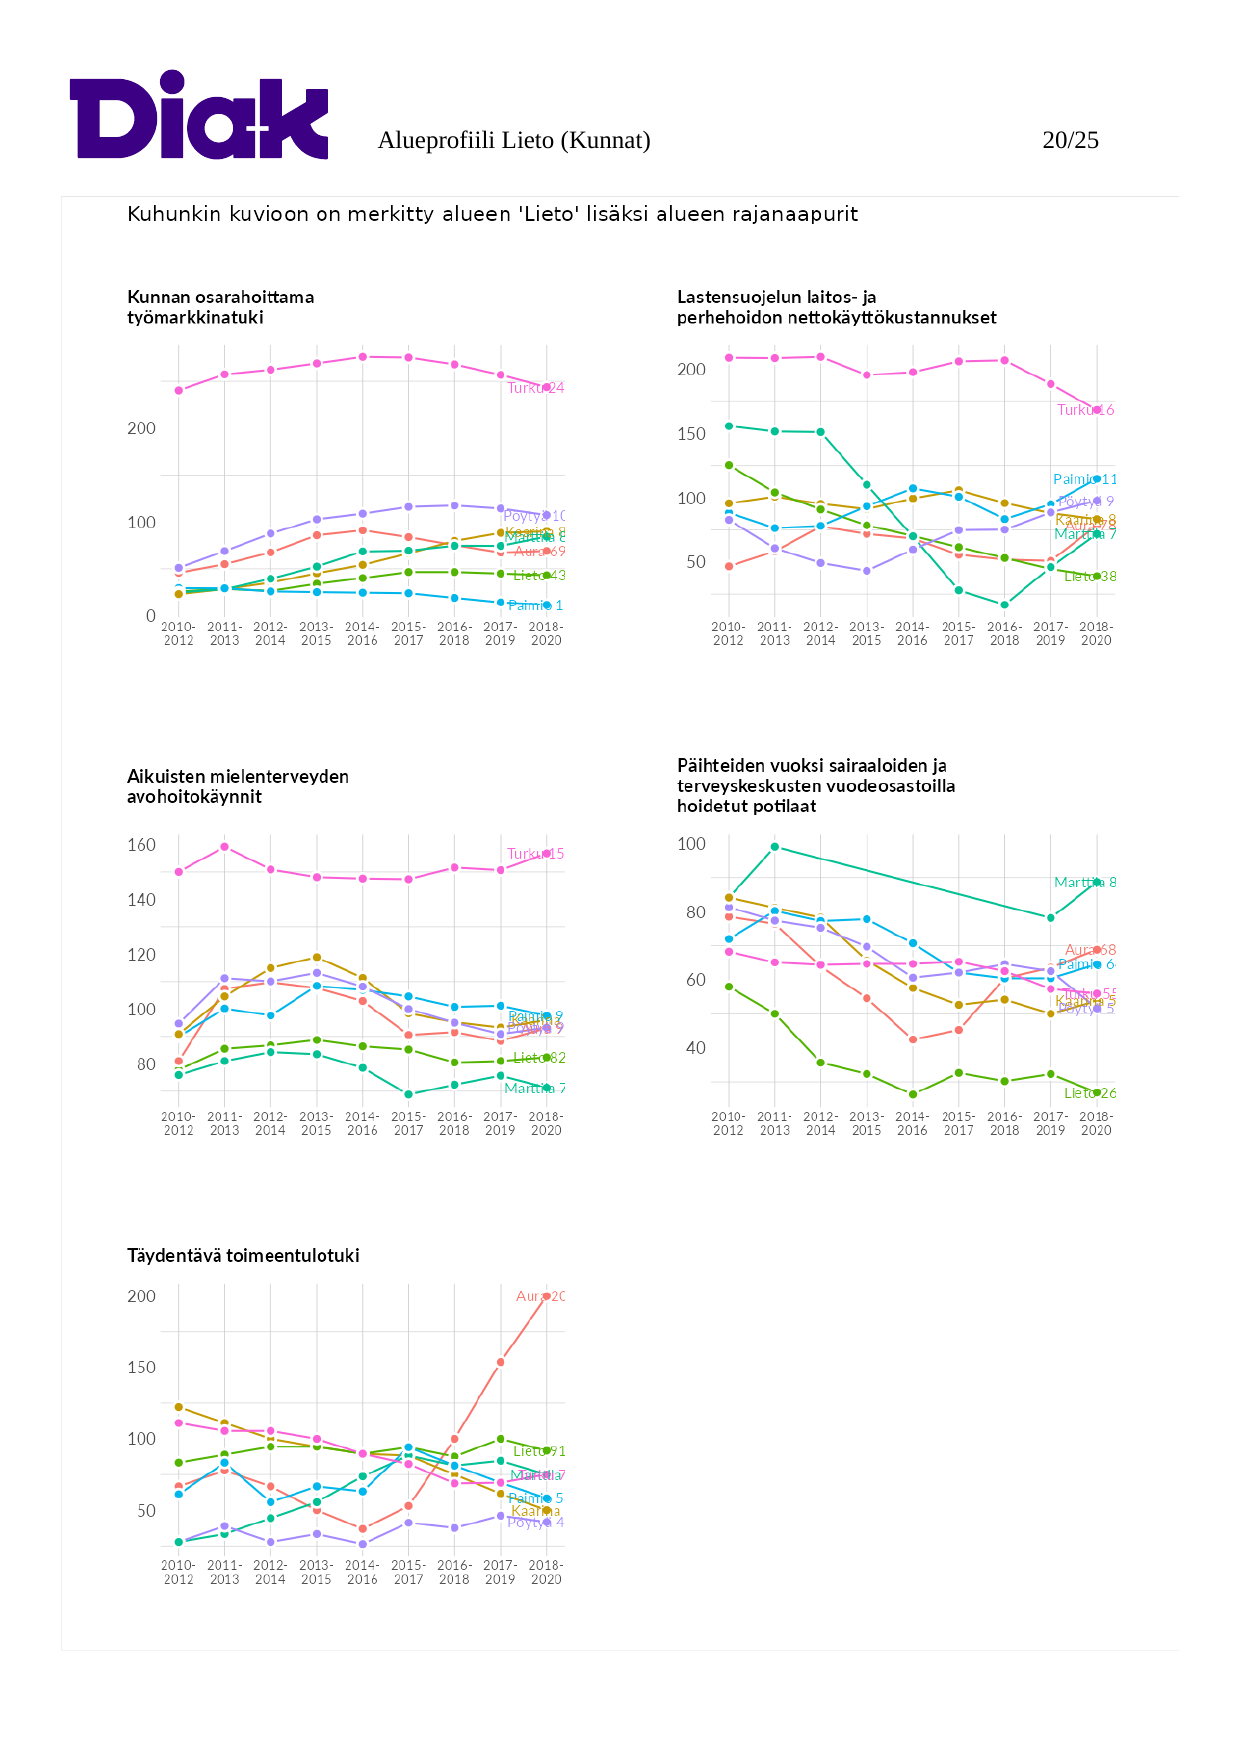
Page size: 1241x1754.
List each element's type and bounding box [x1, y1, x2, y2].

picture [61, 196, 1179, 1651]
